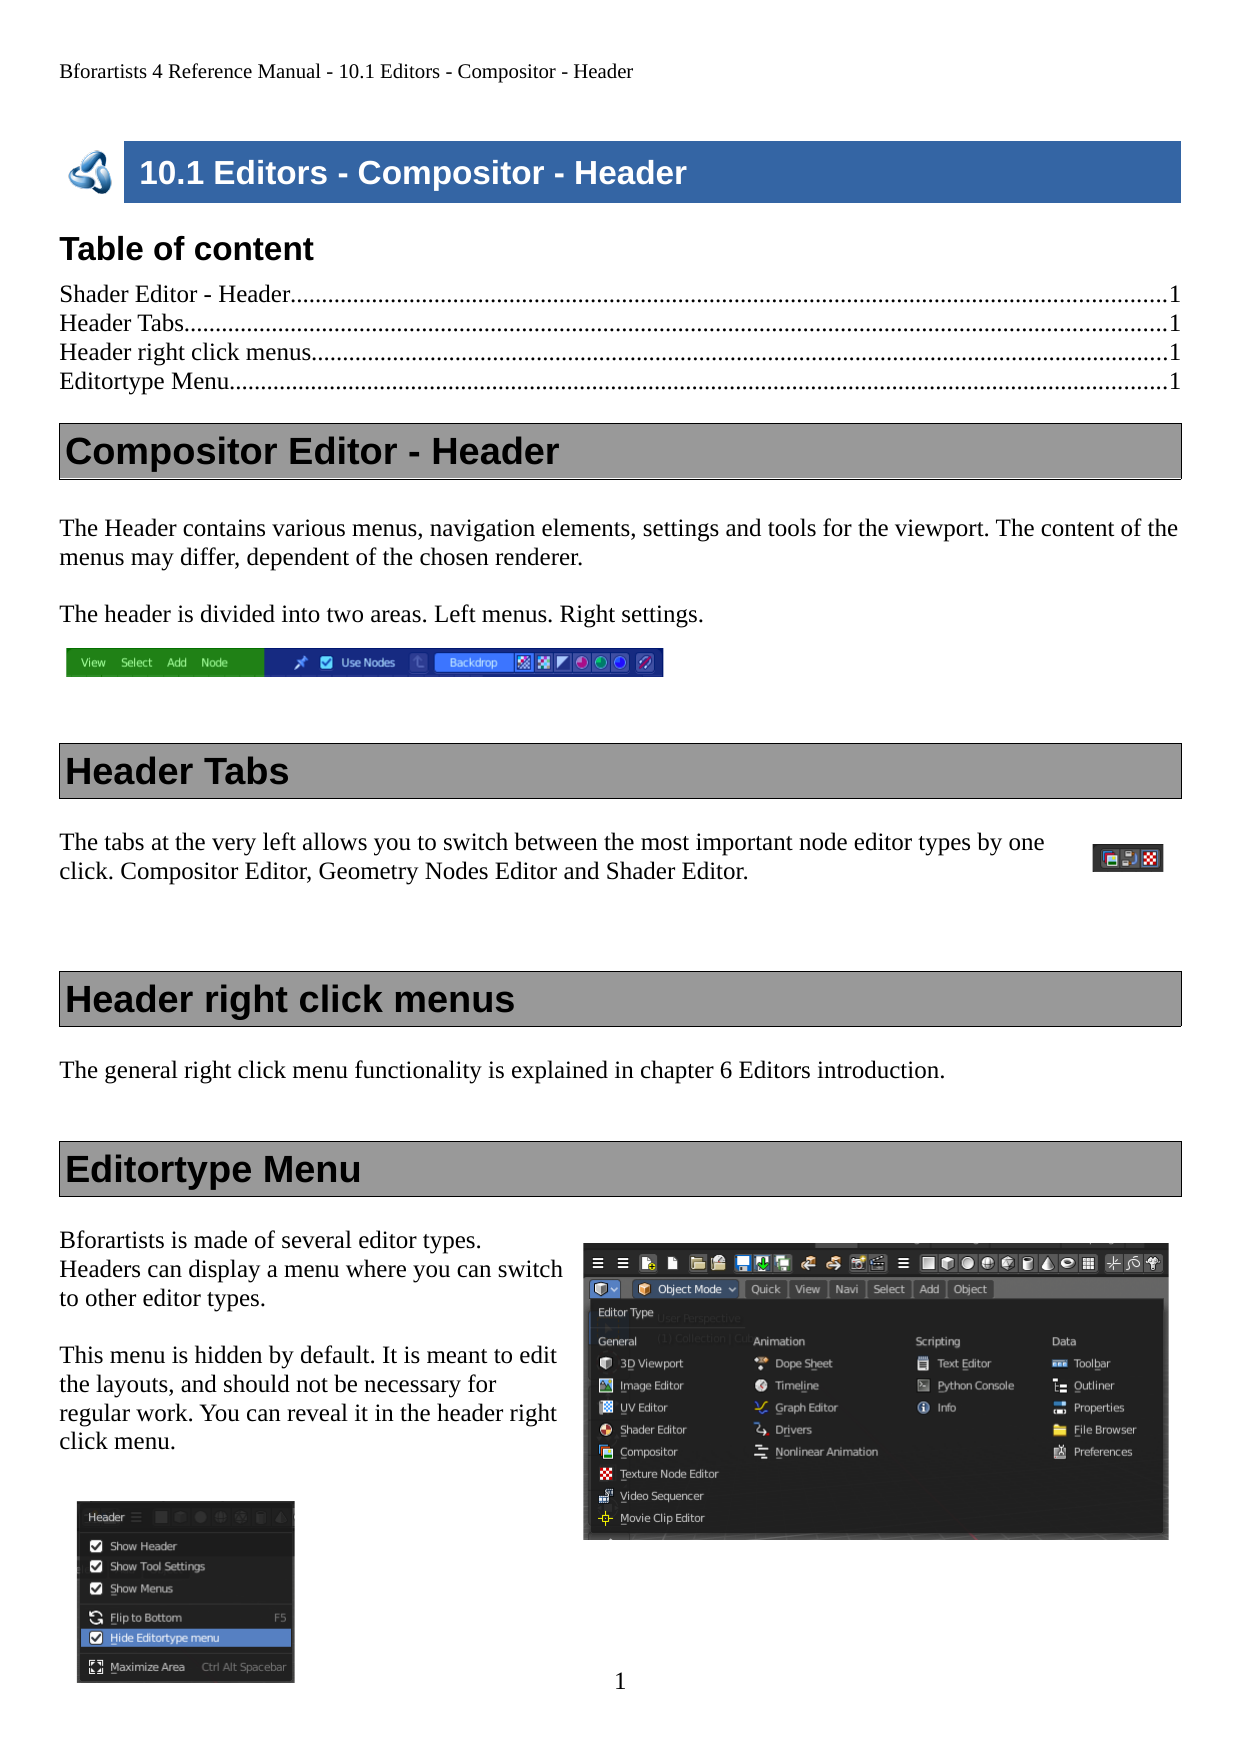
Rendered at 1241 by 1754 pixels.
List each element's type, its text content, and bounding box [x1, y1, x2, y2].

table_header Compositor Editor - Header [60, 424, 1181, 478]
table_header Header right click menus [60, 972, 1181, 1026]
text Editortype Menu 1 [59, 366, 1181, 394]
subtitle Table of content [59, 228, 1181, 267]
text The header is divided into two areas. Left menus. Right settings. [59, 599, 1181, 628]
text Shader Editor - Header 1 [59, 279, 1181, 308]
table_header Editortype Menu [60, 1142, 1181, 1196]
table_header 10.1 Editors - Compositor - Header [124, 141, 1181, 203]
text This menu is hidden by default. It is meant to edit the layouts, and should not be necessary for regular work. You can reveal it in the header right click menu. [59, 1340, 583, 1455]
text Header Tabs 1 [59, 308, 1181, 337]
text The Header contains various menus, navigation elements, settings and tools for the viewport. The content of the menus may differ, dependent of the chosen renderer. [59, 513, 1181, 571]
picture [65, 147, 114, 197]
text The general right click menu functionality is explained in chapter 6 Editors introduction. [59, 1055, 1181, 1084]
table_header [59, 141, 124, 203]
text Bforartists is made of several editor types. Headers can display a menu where you can switch to other editor types. [59, 1225, 1181, 1311]
picture [76, 1501, 295, 1683]
picture [66, 648, 664, 677]
picture [583, 1243, 1169, 1540]
picture [1092, 844, 1164, 872]
text The tabs at the very left allows you to switch between the most important node editor types by one click. Compositor Editor, Geometry Nodes Editor and Shader Editor. [59, 827, 1181, 884]
text Header right click menus 1 [59, 337, 1181, 366]
table_header Header Tabs [60, 744, 1181, 798]
